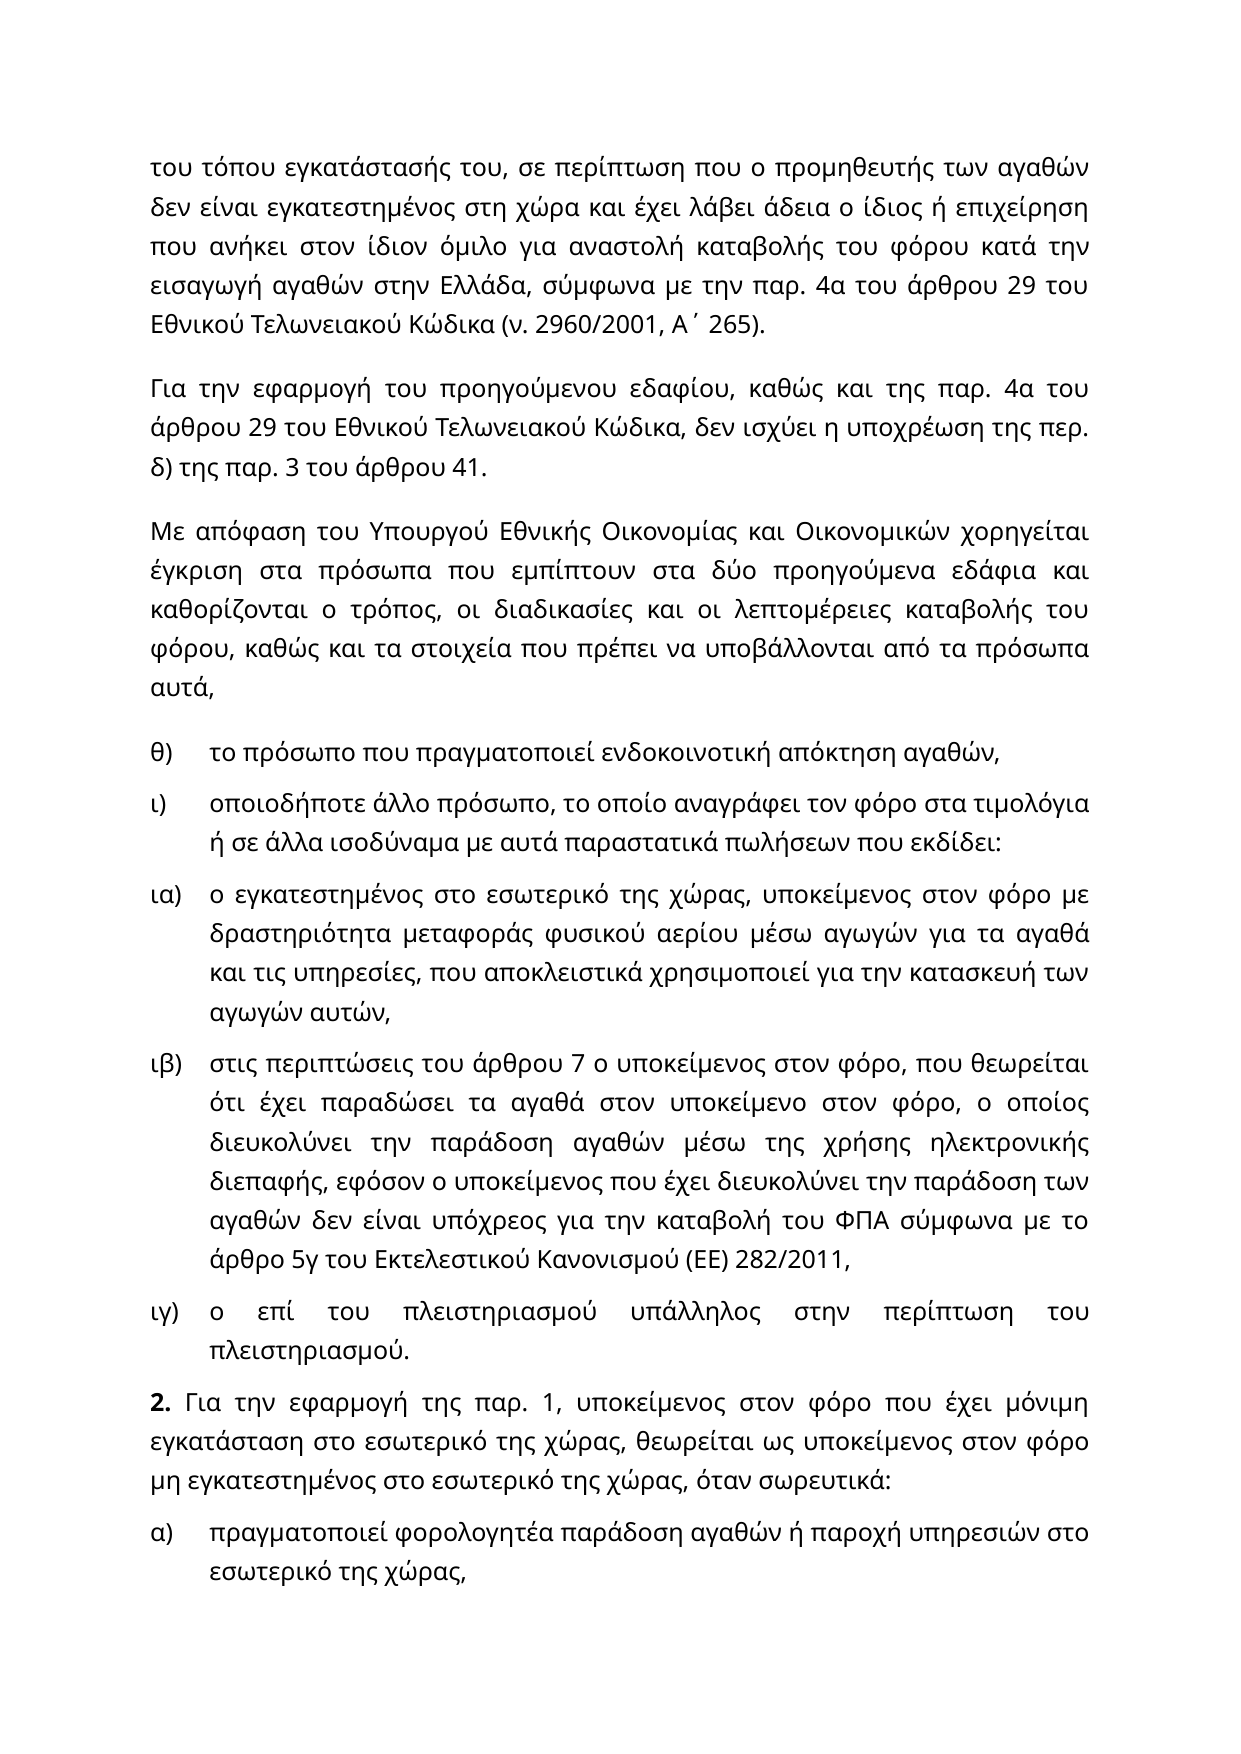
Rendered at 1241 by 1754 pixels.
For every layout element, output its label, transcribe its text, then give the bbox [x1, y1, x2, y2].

list θ) το πρόσωπο που πραγματοποιεί ενδοκοινοτική απόκτηση αγαθών, [150, 734, 1090, 768]
text Για την εφαρμογή του προηγούμενου εδαφίου, καθώς και της παρ. 4α του άρθρου 29 του Εθνικού Τελωνειακού Κώδικα, δεν ισχύει η υποχρέωση της περ. δ) της παρ. 3 του άρθρου 41. [150, 371, 1090, 483]
list ιβ) στις περιπτώσεις του άρθρου 7 ο υποκείμενος στον φόρο, που θεωρείται ότι έχει παραδώσει τα αγαθά στον υποκείμενο στον φόρο, ο οποίος διευκολύνει την παράδοση αγαθών μέσω της χρήσης ηλεκτρονικής διεπαφής, εφόσον ο υποκείμενος που έχει διευκολύνει την παράδοση των αγαθών δεν είναι υπόχρεος για την καταβολή του ΦΠΑ σύμφωνα με το άρθρο 5γ του Εκτελεστικού Κανονισμού (ΕΕ) 282/2011, [150, 1046, 1090, 1276]
text 2. Για την εφαρμογή της παρ. 1, υποκείμενος στον φόρο που έχει μόνιμη εγκατάσταση στο εσωτερικό της χώρας, θεωρείται ως υποκείμενος στον φόρο μη εγκατεστημένος στο εσωτερικό της χώρας, όταν σωρευτικά: [150, 1384, 1090, 1497]
text του τόπου εγκατάστασής του, σε περίπτωση που ο προμηθευτής των αγαθών δεν είναι εγκατεστημένος στη χώρα και έχει λάβει άδεια ο ίδιος ή επιχείρηση που ανήκει στον ίδιον όμιλο για αναστολή καταβολής του φόρου κατά την εισαγωγή αγαθών στην Ελλάδα, σύμφωνα με την παρ. 4α του άρθρου 29 του Εθνικού Τελωνειακού Κώδικα (ν. 2960/2001, Α΄ 265). [150, 150, 1090, 341]
list ιγ) ο επί του πλειστηριασμού υπάλληλος στην περίπτωση του πλειστηριασμού. [150, 1293, 1090, 1367]
text Με απόφαση του Υπουργού Εθνικής Οικονομίας και Οικονομικών χορηγείται έγκριση στα πρόσωπα που εμπίπτουν στα δύο προηγούμενα εδάφια και καθορίζονται ο τρόπος, οι διαδικασίες και οι λεπτομέρειες καταβολής του φόρου, καθώς και τα στοιχεία που πρέπει να υποβάλλονται από τα πρόσωπα αυτά, [150, 513, 1090, 704]
list α) πραγματοποιεί φορολογητέα παράδοση αγαθών ή παροχή υπηρεσιών στο εσωτερικό της χώρας, [150, 1514, 1090, 1587]
list ια) ο εγκατεστημένος στο εσωτερικό της χώρας, υποκείμενος στον φόρο με δραστηριότητα μεταφοράς φυσικού αερίου μέσω αγωγών για τα αγαθά και τις υπηρεσίες, που αποκλειστικά χρησιμοποιεί για την κατασκευή των αγωγών αυτών, [150, 877, 1090, 1028]
list ι) οποιοδήποτε άλλο πρόσωπο, το οποίο αναγράφει τον φόρο στα τιμολόγια ή σε άλλα ισοδύναμα με αυτά παραστατικά πωλήσεων που εκδίδει: [150, 786, 1090, 859]
